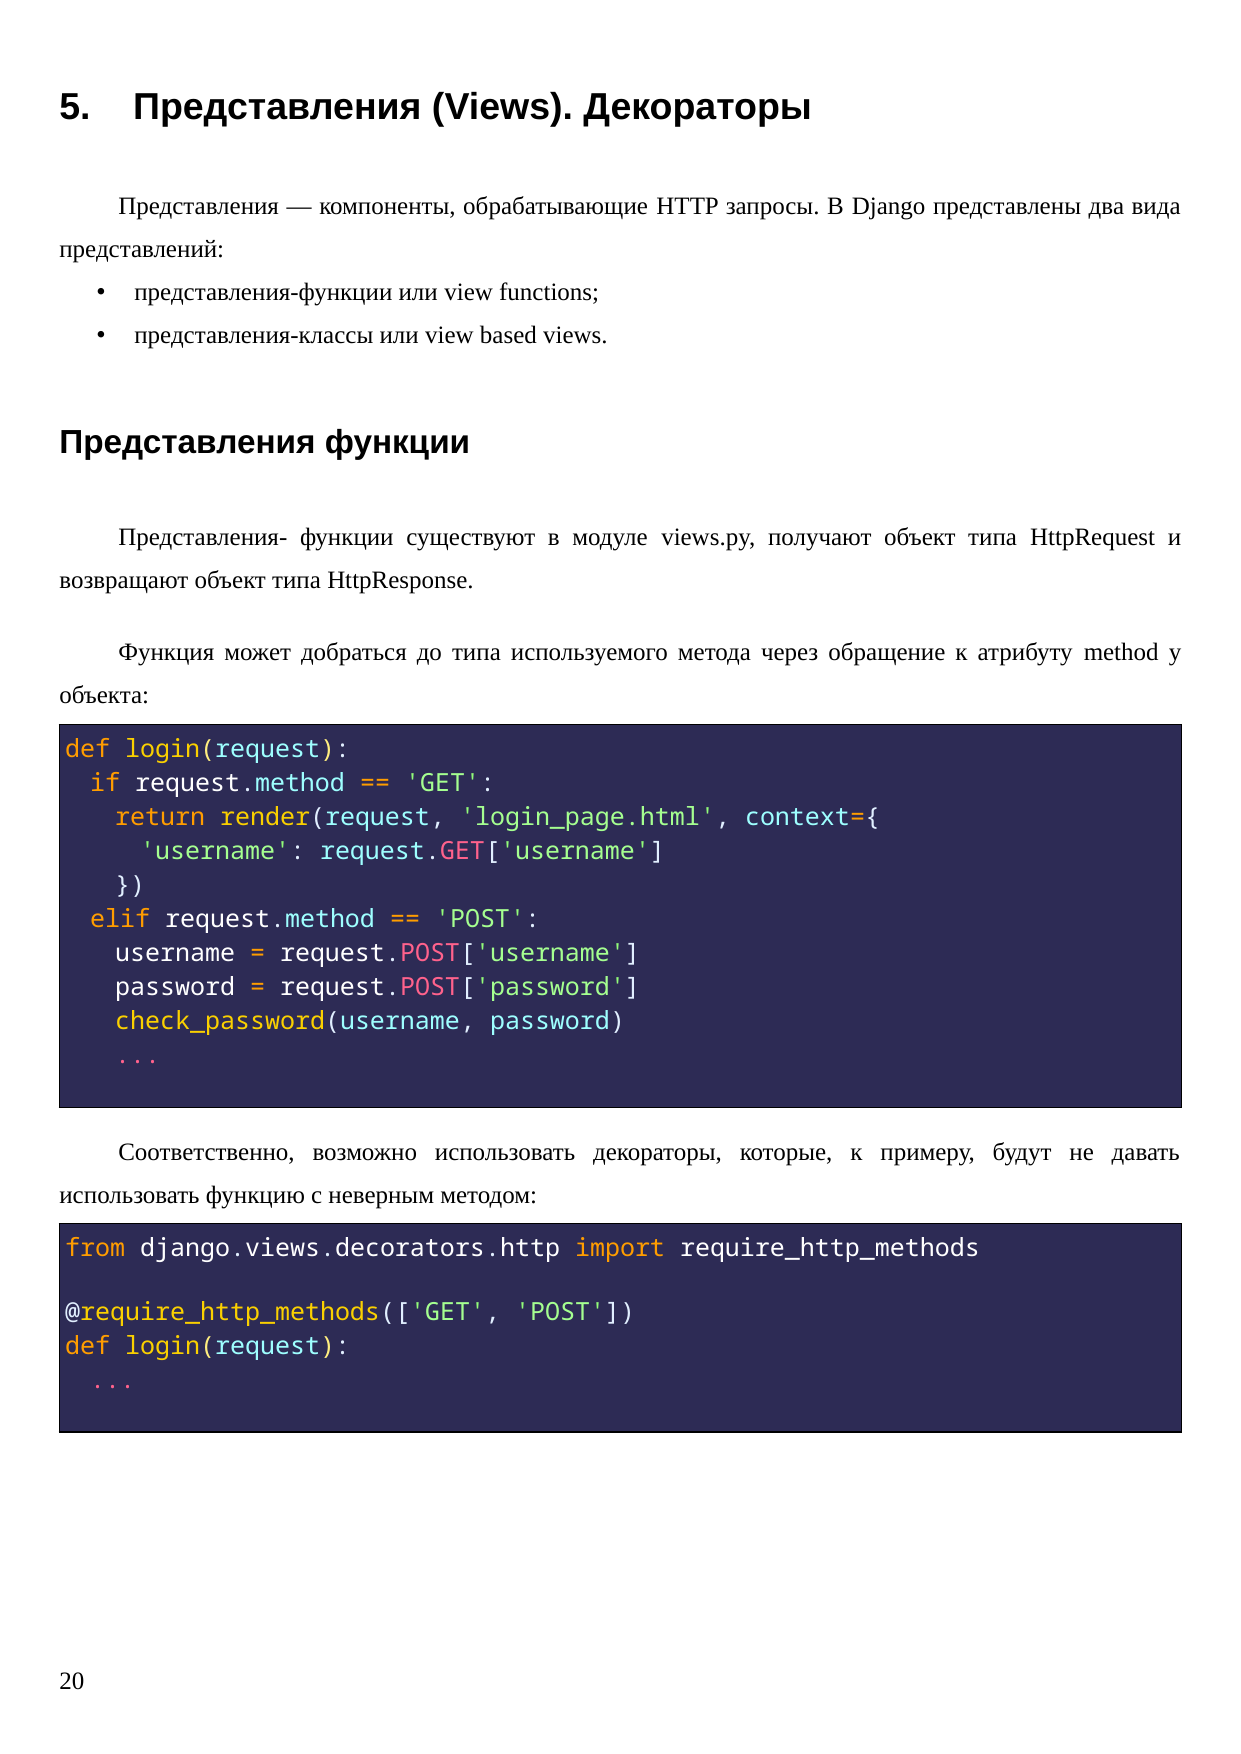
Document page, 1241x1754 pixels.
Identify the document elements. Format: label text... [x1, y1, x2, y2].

table_header def login(request): if request.method == 'GET': return render(request, 'login_page.html', context={ 'username': request.GET['username'] }) elif request.method == 'POST': username = request.POST['username'] password = request.POST['password'] check_password(username, password) ... [60, 725, 1181, 1107]
text Представления — компоненты, обрабатывающие HTTP запросы. В Django представлены два вида представлений: [59, 191, 1181, 263]
subtitle Представления (Views). Декораторы [59, 84, 1181, 127]
text Представления- функции существуют в модуле views.py, получают объект типа HttpRequest и возвращают объект типа HttpResponse. [59, 522, 1181, 594]
text Функция может добраться до типа используемого метода через обращение к атрибуту method у объекта: [59, 637, 1181, 709]
list представления-классы или view based views. [97, 320, 1181, 349]
text Соответственно, возможно использовать декораторы, которые, к примеру, будут не давать использовать функцию с неверным методом: [59, 1137, 1181, 1209]
table_header from django.views.decorators.http import require_http_methods @require_http_methods(['GET', 'POST']) def login(request): ... [60, 1224, 1181, 1431]
subtitle Представления функции [59, 422, 1181, 461]
list представления-функции или view functions; [97, 277, 1181, 306]
